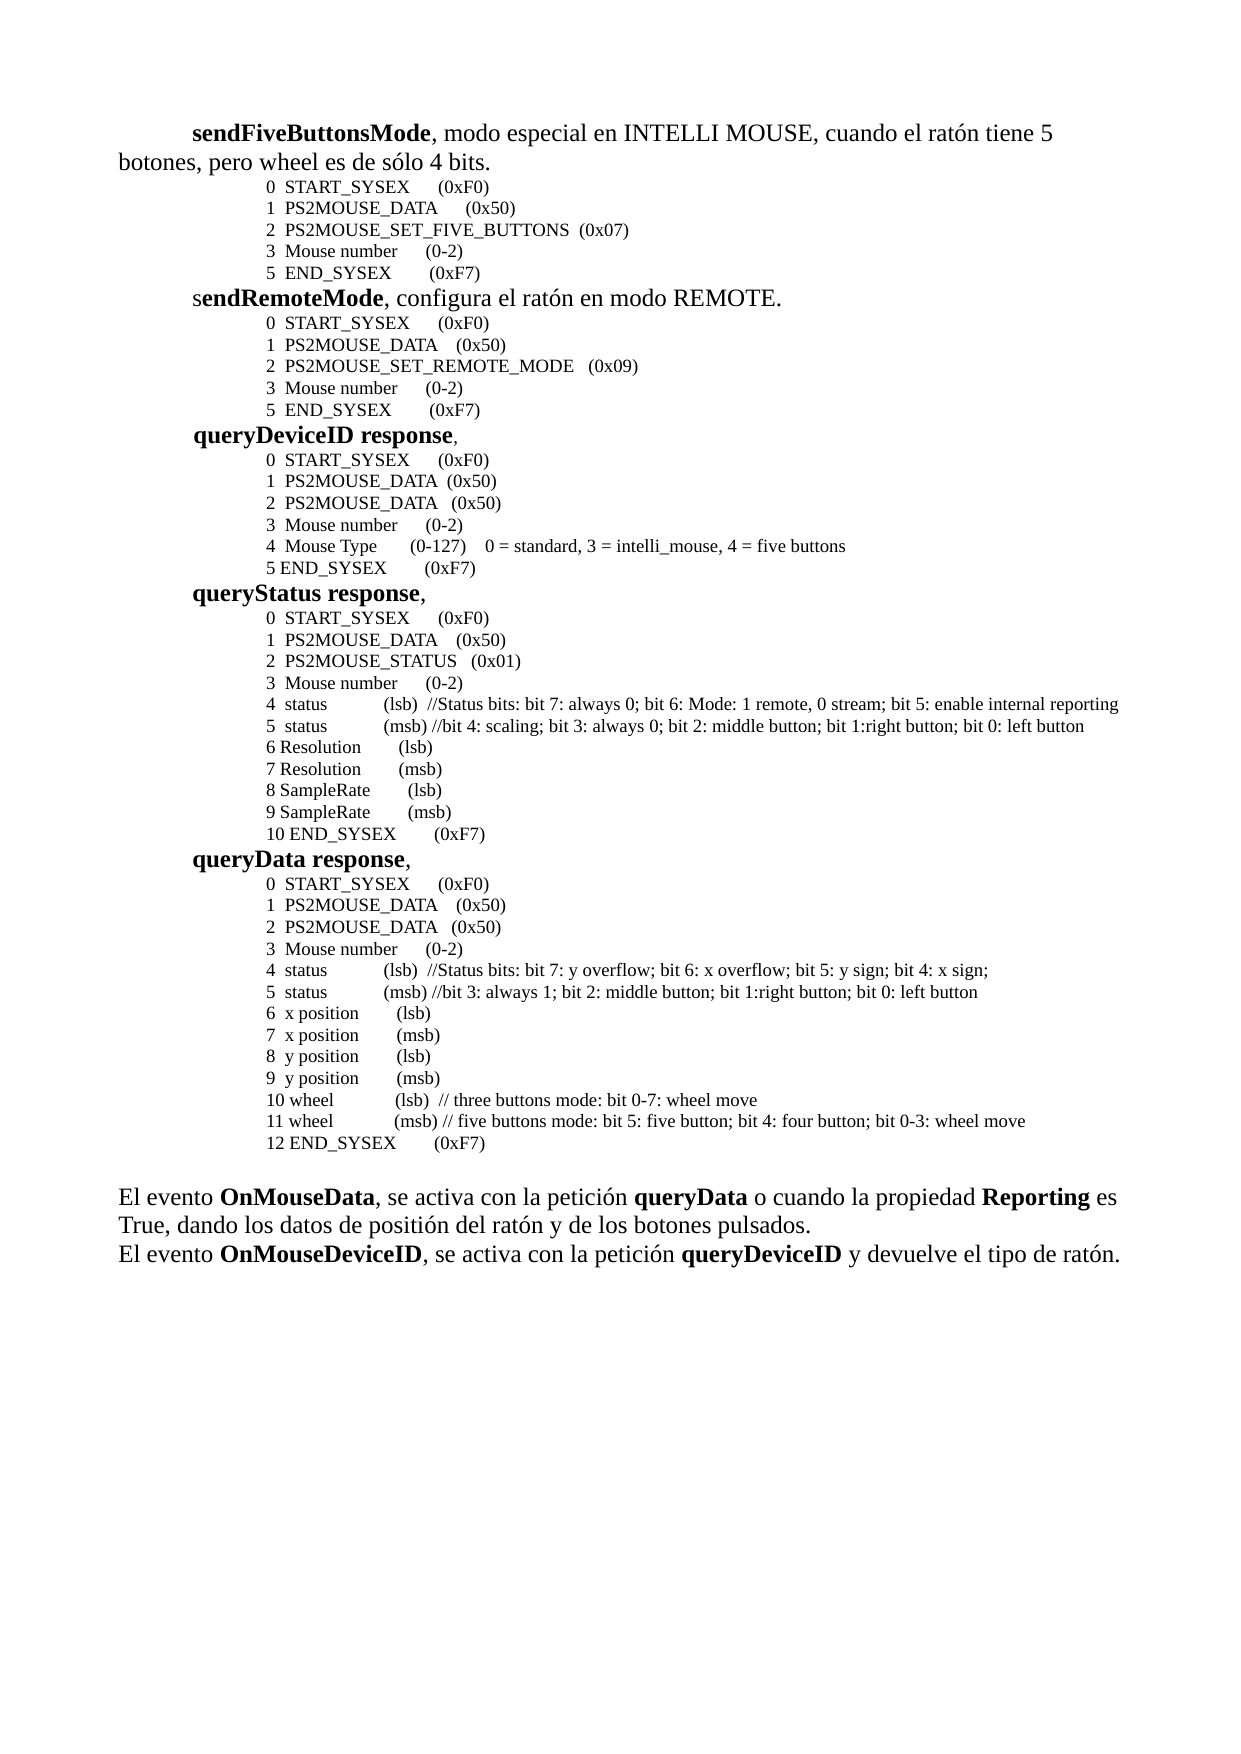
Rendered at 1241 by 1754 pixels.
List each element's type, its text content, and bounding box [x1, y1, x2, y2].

text 1 PS2MOUSE_DATA (0x50) [118, 334, 1122, 355]
text 3 Mouse number (0-2) [118, 240, 1122, 262]
text El evento OnMouseData, se activa con la petición queryData o cuando la propiedad Reporting es True, dando los datos de positión del ratón y de los botones pulsados. [118, 1182, 1122, 1239]
text 1 PS2MOUSE_DATA (0x50) [118, 470, 1122, 492]
text 0 START_SYSEX (0xF0) [118, 607, 1122, 628]
text 9 y position (msb) [118, 1067, 1122, 1088]
text queryData response, [118, 844, 1122, 873]
text 2 PS2MOUSE_DATA (0x50) [118, 492, 1122, 513]
text 1 PS2MOUSE_DATA (0x50) [118, 197, 1122, 219]
text sendRemoteMode, configura el ratón en modo REMOTE. [118, 283, 1122, 312]
text 3 Mouse number (0-2) [118, 513, 1122, 535]
text queryStatus response, [118, 578, 1122, 607]
text 8 SampleRate (lsb) [118, 779, 1122, 801]
text 9 SampleRate (msb) [118, 801, 1122, 822]
text 5 status (msb) //bit 3: always 1; bit 2: middle button; bit 1:right button; bit 0: left button [118, 981, 1122, 1002]
text 5 END_SYSEX (0xF7) [118, 262, 1122, 283]
text 5 status (msb) //bit 4: scaling; bit 3: always 0; bit 2: middle button; bit 1:right button; bit 0: left button [118, 715, 1122, 736]
text 7 x position (msb) [118, 1024, 1122, 1045]
text 0 START_SYSEX (0xF0) [118, 449, 1122, 470]
text 2 PS2MOUSE_STATUS (0x01) [118, 650, 1122, 672]
text 4 Mouse Type (0-127) 0 = standard, 3 = intelli_mouse, 4 = five buttons [118, 535, 1122, 557]
text 6 x position (lsb) [118, 1002, 1122, 1024]
text 5 END_SYSEX (0xF7) [118, 398, 1122, 420]
text 10 END_SYSEX (0xF7) [118, 822, 1122, 844]
text 6 Resolution (lsb) [118, 736, 1122, 758]
text 5 END_SYSEX (0xF7) [118, 557, 1122, 578]
text 11 wheel (msb) // five buttons mode: bit 5: five button; bit 4: four button; bit 0-3: wheel move [118, 1110, 1122, 1132]
text 2 PS2MOUSE_SET_REMOTE_MODE (0x09) [118, 355, 1122, 377]
text 8 y position (lsb) [118, 1045, 1122, 1067]
text 0 START_SYSEX (0xF0) [118, 873, 1122, 894]
text queryDeviceID response, [118, 420, 1122, 449]
text 7 Resolution (msb) [118, 758, 1122, 779]
text 3 Mouse number (0-2) [118, 672, 1122, 693]
text 3 Mouse number (0-2) [118, 937, 1122, 959]
text El evento OnMouseDeviceID, se activa con la petición queryDeviceID y devuelve el tipo de ratón. [118, 1239, 1122, 1268]
text 0 START_SYSEX (0xF0) [118, 176, 1122, 197]
text 4 status (lsb) //Status bits: bit 7: always 0; bit 6: Mode: 1 remote, 0 stream; bit 5: enable internal reporting [118, 693, 1122, 715]
text 0 START_SYSEX (0xF0) [118, 312, 1122, 334]
text 12 END_SYSEX (0xF7) [118, 1132, 1122, 1153]
text 2 PS2MOUSE_SET_FIVE_BUTTONS (0x07) [118, 219, 1122, 240]
text 10 wheel (lsb) // three buttons mode: bit 0-7: wheel move [118, 1088, 1122, 1110]
text sendFiveButtonsMode, modo especial en INTELLI MOUSE, cuando el ratón tiene 5 botones, pero wheel es de sólo 4 bits. [118, 118, 1122, 176]
text 1 PS2MOUSE_DATA (0x50) [118, 628, 1122, 650]
text 4 status (lsb) //Status bits: bit 7: y overflow; bit 6: x overflow; bit 5: y sign; bit 4: x sign; [118, 959, 1122, 981]
text 3 Mouse number (0-2) [118, 377, 1122, 398]
text 2 PS2MOUSE_DATA (0x50) [118, 916, 1122, 937]
text 1 PS2MOUSE_DATA (0x50) [118, 894, 1122, 916]
